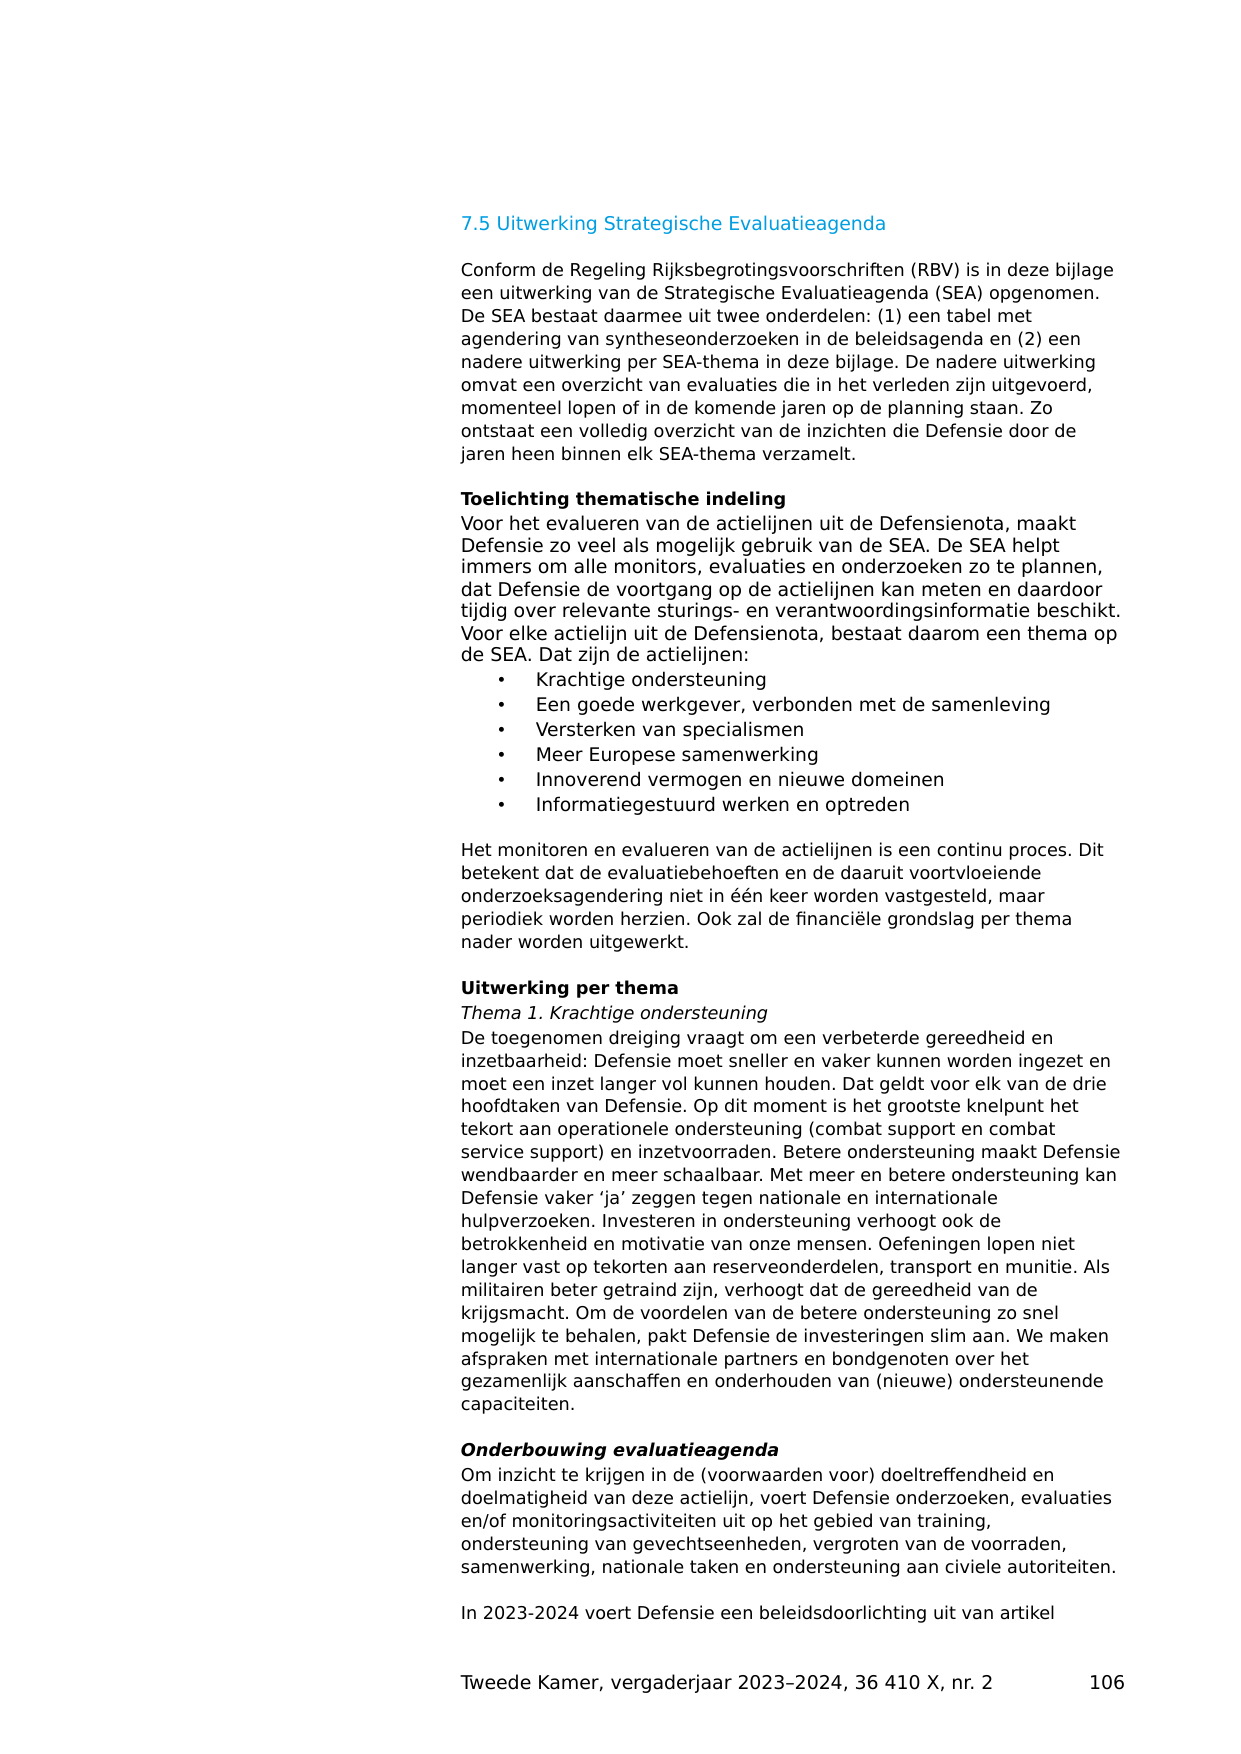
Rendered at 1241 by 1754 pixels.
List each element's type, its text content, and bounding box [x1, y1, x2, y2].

text In 2023-2024 voert Defensie een beleidsdoorlichting uit van artikel [461, 1601, 1125, 1624]
list Innoverend vermogen en nieuwe domeinen [498, 766, 1125, 791]
list Meer Europese samenwerking [498, 741, 1125, 766]
text Voor het evalueren van de actielijnen uit de Defensienota, maakt Defensie zo veel als mogelijk gebruik van de SEA. De SEA helpt immers om alle monitors, evaluaties en onderzoeken zo te plannen, dat Defensie de voortgang op de actielijnen kan meten en daardoor tijdig over relevante sturings- en verantwoordingsinformatie beschikt. Voor elke actielijn uit de Defensienota, bestaat daarom een thema op de SEA. Dat zijn de actielijnen: [461, 512, 1125, 666]
text Om inzicht te krijgen in de (voorwaarden voor) doeltreffendheid en doelmatigheid van deze actielijn, voert Defensie onderzoeken, evaluaties en/of monitoringsactiviteiten uit op het gebied van training, ondersteuning van gevechtseenheden, vergroten van de voorraden, samenwerking, nationale taken en ondersteuning aan civiele autoriteiten. [461, 1463, 1125, 1578]
text Uitwerking per thema [461, 976, 1125, 999]
text Toelichting thematische indeling [461, 487, 1125, 510]
list Een goede werkgever, verbonden met de samenleving [498, 691, 1125, 716]
text De toegenomen dreiging vraagt om een verbeterde gereedheid en inzetbaarheid: Defensie moet sneller en vaker kunnen worden ingezet en moet een inzet langer vol kunnen houden. Dat geldt voor elk van de drie hoofdtaken van Defensie. Op dit moment is het grootste knelpunt het tekort aan operationele ondersteuning (combat support en combat service support) en inzetvoorraden. Betere ondersteuning maakt Defensie wendbaarder en meer schaalbaar. Met meer en betere ondersteuning kan Defensie vaker ‘ja’ zeggen tegen nationale en internationale hulpverzoeken. Investeren in ondersteuning verhoogt ook de betrokkenheid en motivatie van onze mensen. Oefeningen lopen niet langer vast op tekorten aan reserveonderdelen, transport en munitie. Als militairen beter getraind zijn, verhoogt dat de gereedheid van de krijgsmacht. Om de voordelen van de betere ondersteuning zo snel mogelijk te behalen, pakt Defensie de investeringen slim aan. We maken afspraken met internationale partners en bondgenoten over het gezamenlijk aanschaffen en onderhouden van (nieuwe) ondersteunende capaciteiten. [461, 1026, 1125, 1415]
list Versterken van specialismen [498, 716, 1125, 741]
text Conform de Regeling Rijksbegrotingsvoorschriften (RBV) is in deze bijlage een uitwerking van de Strategische Evaluatieagenda (SEA) opgenomen. De SEA bestaat daarmee uit twee onderdelen: (1) een tabel met agendering van syntheseonderzoeken in de beleidsagenda en (2) een nadere uitwerking per SEA-thema in deze bijlage. De nadere uitwerking omvat een overzicht van evaluaties die in het verleden zijn uitgevoerd, momenteel lopen of in de komende jaren op de planning staan. Zo ontstaat een volledig overzicht van de inzichten die Defensie door de jaren heen binnen elk SEA-thema verzamelt. [461, 258, 1125, 464]
list Informatiegestuurd werken en optreden [498, 791, 1125, 816]
list Krachtige ondersteuning [498, 666, 1125, 691]
title 7.5 Uitwerking Strategische Evaluatieagenda [461, 213, 1125, 235]
text Thema 1. Krachtige ondersteuning [461, 1001, 1125, 1024]
text Onderbouwing evaluatieagenda [461, 1438, 1125, 1461]
text Het monitoren en evalueren van de actielijnen is een continu proces. Dit betekent dat de evaluatiebehoeften en de daaruit voortvloeiende onderzoeksagendering niet in één keer worden vastgesteld, maar periodiek worden herzien. Ook zal de financiële grondslag per thema nader worden uitgewerkt. [461, 838, 1125, 953]
